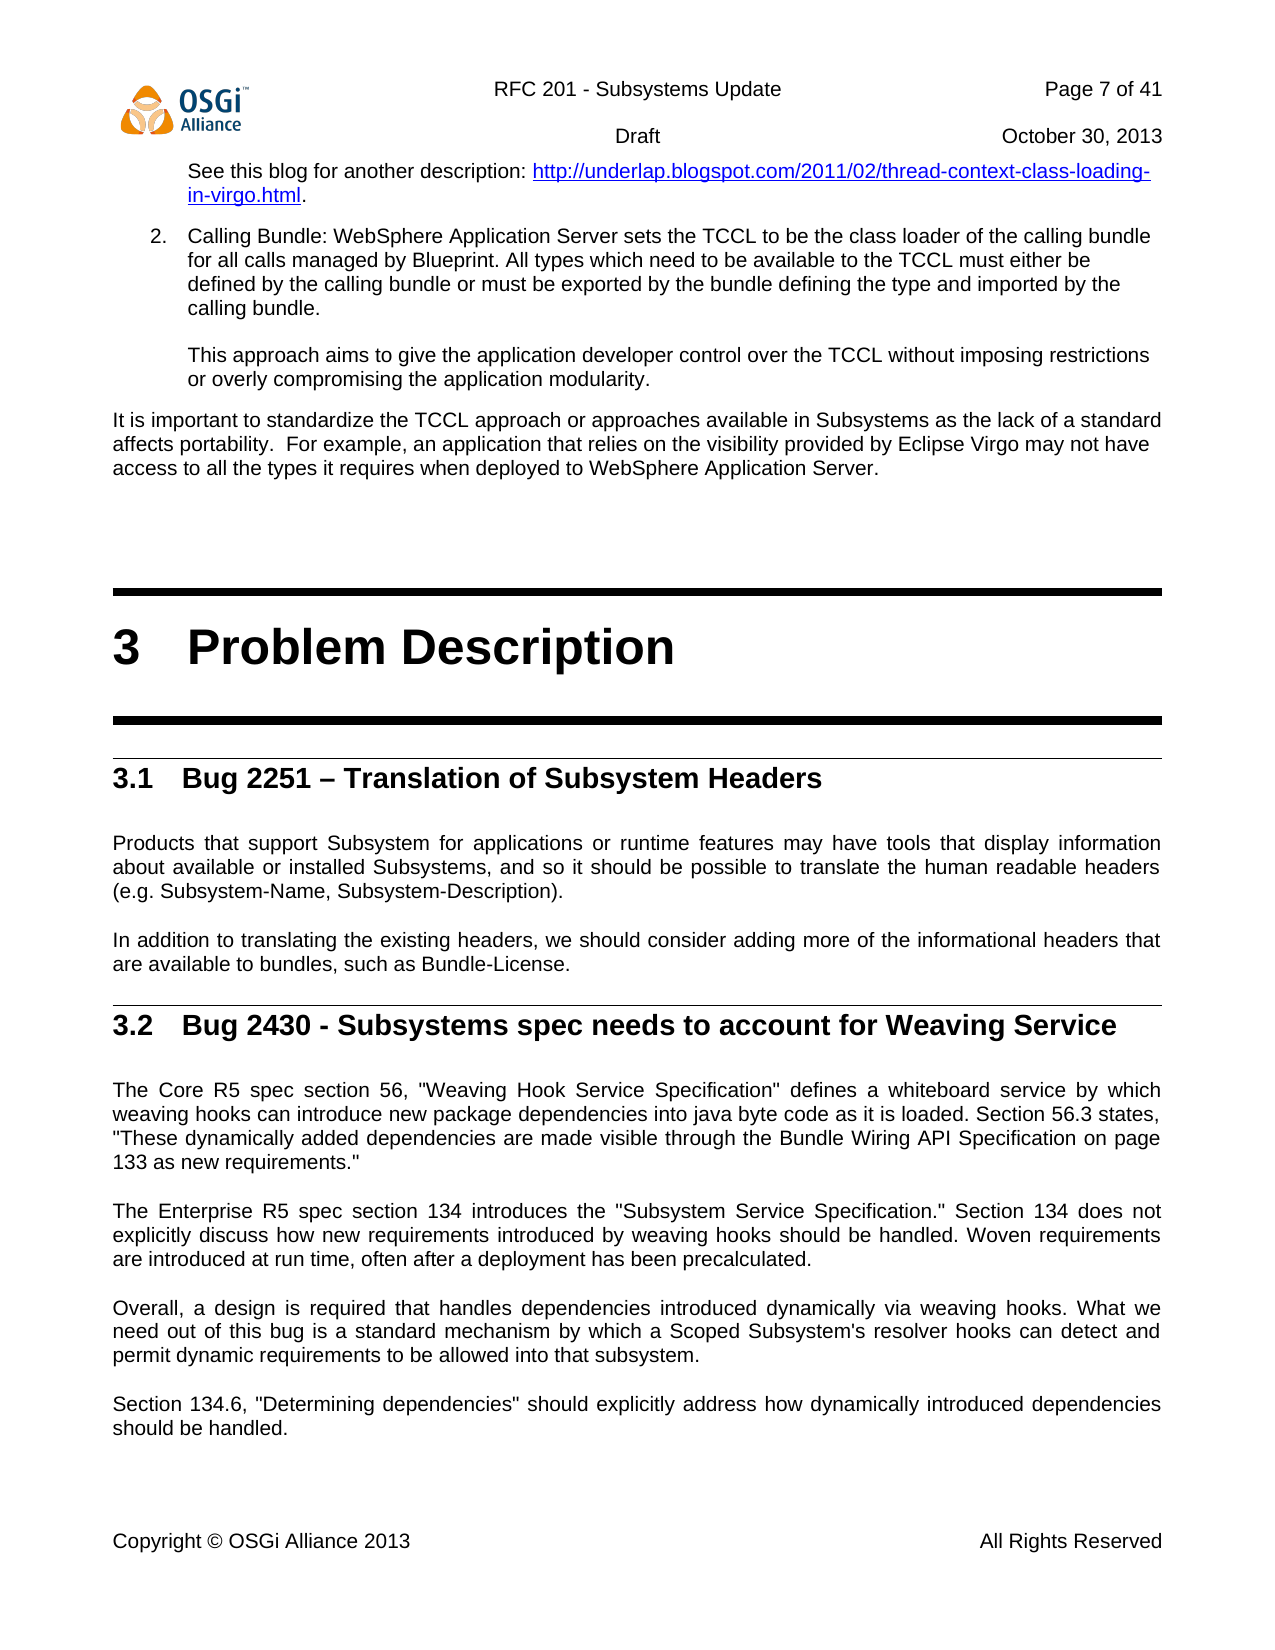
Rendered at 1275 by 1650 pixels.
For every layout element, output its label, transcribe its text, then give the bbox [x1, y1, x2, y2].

subtitle Problem Description [112, 589, 1162, 725]
list See this blog for another description: http://underlap.blogspot.com/2011/02/thread-context-class-loading-in-virgo.html. [150, 159, 1162, 207]
text Section 134.6, "Determining dependencies" should explicitly address how dynamically introduced dependencies should be handled. [112, 1392, 1162, 1440]
picture [113, 78, 257, 142]
text The Enterprise R5 spec section 134 introduces the "Subsystem Service Specification." Section 134 does not explicitly discuss how new requirements introduced by weaving hooks should be handled. Woven requirements are introduced at run time, often after a deployment has been precalculated. [112, 1198, 1162, 1270]
text In addition to translating the existing headers, we should consider adding more of the informational headers that are available to bundles, such as Bundle-License. [112, 928, 1162, 976]
list Calling Bundle: WebSphere Application Server sets the TCCL to be the class loader of the calling bundle for all calls managed by Blueprint. All types which need to be available to the TCCL must either be defined by the calling bundle or must be exported by the bundle defining the type and imported by the calling bundle. This approach aims to give the application developer control over the TCCL without imposing restrictions or overly compromising the application modularity. [150, 223, 1162, 391]
text Overall, a design is required that handles dependencies introduced dynamically via weaving hooks. What we need out of this bug is a standard mechanism by which a Scoped Subsystem's resolver hooks can detect and permit dynamic requirements to be allowed into that subsystem. [112, 1295, 1162, 1367]
subtitle Bug 2251 – Translation of Subsystem Headers [112, 759, 1162, 795]
text It is important to standardize the TCCL approach or approaches available in Subsystems as the lack of a standard affects portability. For example, an application that relies on the visibility provided by Eclipse Virgo may not have access to all the types it requires when deployed to WebSphere Application Server. [112, 408, 1162, 480]
text The Core R5 spec section 56, "Weaving Hook Service Specification" defines a whiteboard service by which weaving hooks can introduce new package dependencies into java byte code as it is loaded. Section 56.3 states, "These dynamically added dependencies are made visible through the Bundle Wiring API Specification on page 133 as new requirements." [112, 1078, 1162, 1173]
subtitle Bug 2430 - Subsystems spec needs to account for Weaving Service [112, 1006, 1162, 1042]
text Products that support Subsystem for applications or runtime features may have tools that display information about available or installed Subsystems, and so it should be possible to translate the human readable headers (e.g. Subsystem-Name, Subsystem-Description). [112, 831, 1162, 903]
